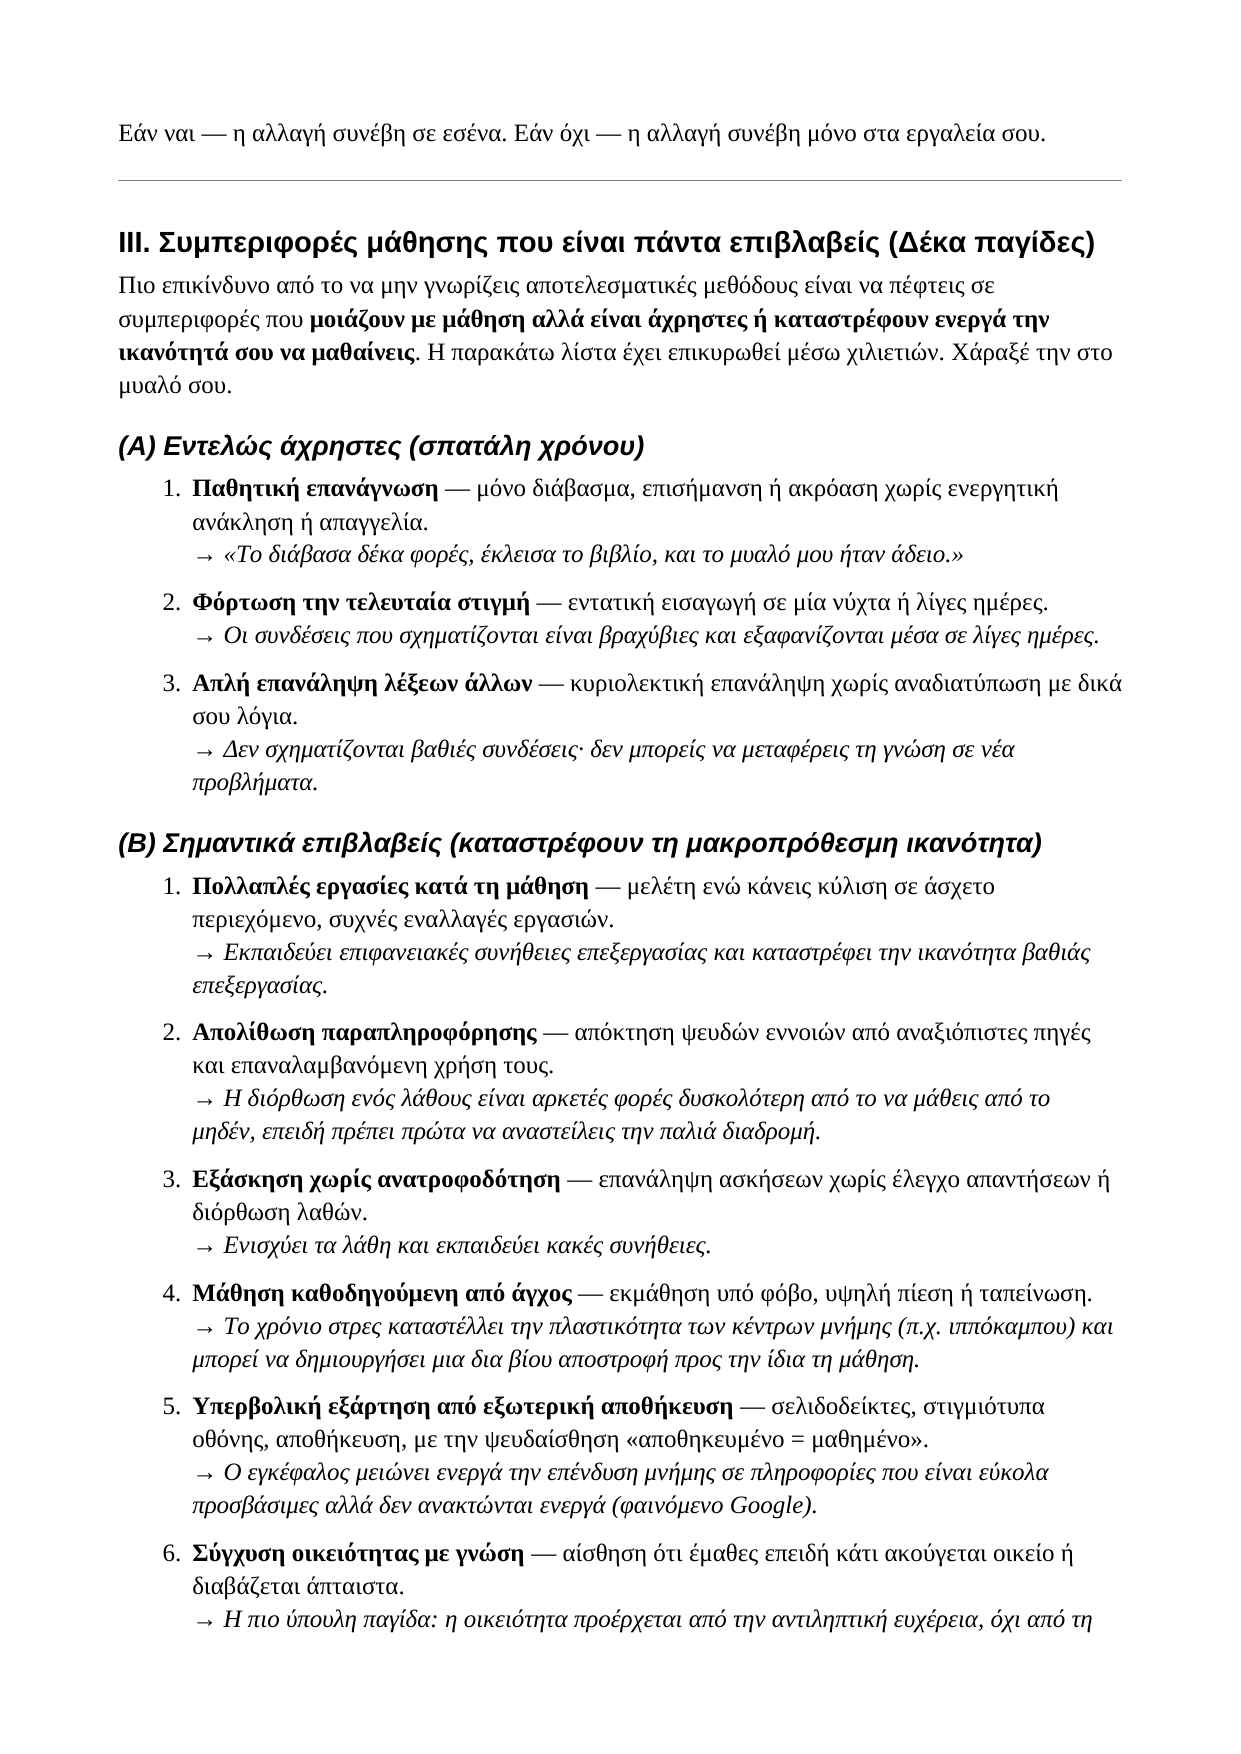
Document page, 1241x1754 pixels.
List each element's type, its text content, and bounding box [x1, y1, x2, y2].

list Φόρτωση την τελευταία στιγμή — εντατική εισαγωγή σε μία νύχτα ή λίγες ημέρες. → Οι συνδέσεις που σχηματίζονται είναι βραχύβιες και εξαφανίζονται μέσα σε λίγες ημέρες. [162, 587, 1122, 649]
list Εξάσκηση χωρίς ανατροφοδότηση — επανάληψη ασκήσεων χωρίς έλεγχο απαντήσεων ή διόρθωση λαθών. → Ενισχύει τα λάθη και εκπαιδεύει κακές συνήθειες. [162, 1164, 1122, 1259]
list Απολίθωση παραπληροφόρησης — απόκτηση ψευδών εννοιών από αναξιόπιστες πηγές και επαναλαμβανόμενη χρήση τους. → Η διόρθωση ενός λάθους είναι αρκετές φορές δυσκολότερη από το να μάθεις από το μηδέν, επειδή πρέπει πρώτα να αναστείλεις την παλιά διαδρομή. [162, 1017, 1122, 1145]
subtitle (Β) Σημαντικά επιβλαβείς (καταστρέφουν τη μακροπρόθεσμη ικανότητα) [118, 827, 1122, 858]
list Σύγχυση οικειότητας με γνώση — αίσθηση ότι έμαθες επειδή κάτι ακούγεται οικείο ή διαβάζεται άπταιστα. → Η πιο ύπουλη παγίδα: η οικειότητα προέρχεται από την αντιληπτική ευχέρεια, όχι από τη [162, 1538, 1122, 1633]
list Υπερβολική εξάρτηση από εξωτερική αποθήκευση — σελιδοδείκτες, στιγμιότυπα οθόνης, αποθήκευση, με την ψευδαίσθηση «αποθηκευμένο = μαθημένο». → Ο εγκέφαλος μειώνει ενεργά την επένδυση μνήμης σε πληροφορίες που είναι εύκολα προσβάσιμες αλλά δεν ανακτώνται ενεργά (φαινόμενο Google). [162, 1391, 1122, 1519]
subtitle III. Συμπεριφορές μάθησης που είναι πάντα επιβλαβείς (Δέκα παγίδες) [118, 224, 1122, 258]
list Παθητική επανάγνωση — μόνο διάβασμα, επισήμανση ή ακρόαση χωρίς ενεργητική ανάκληση ή απαγγελία. → «Το διάβασα δέκα φορές, έκλεισα το βιβλίο, και το μυαλό μου ήταν άδειο.» [162, 473, 1122, 568]
text Πιο επικίνδυνο από το να μην γνωρίζεις αποτελεσματικές μεθόδους είναι να πέφτεις σε συμπεριφορές που μοιάζουν με μάθηση αλλά είναι άχρηστες ή καταστρέφουν ενεργά την ικανότητά σου να μαθαίνεις. Η παρακάτω λίστα έχει επικυρωθεί μέσω χιλιετιών. Χάραξέ την στο μυαλό σου. [118, 271, 1122, 398]
list Απλή επανάληψη λέξεων άλλων — κυριολεκτική επανάληψη χωρίς αναδιατύπωση με δικά σου λόγια. → Δεν σχηματίζονται βαθιές συνδέσεις· δεν μπορείς να μεταφέρεις τη γνώση σε νέα προβλήματα. [162, 668, 1122, 796]
list Πολλαπλές εργασίες κατά τη μάθηση — μελέτη ενώ κάνεις κύλιση σε άσχετο περιεχόμενο, συχνές εναλλαγές εργασιών. → Εκπαιδεύει επιφανειακές συνήθειες επεξεργασίας και καταστρέφει την ικανότητα βαθιάς επεξεργασίας. [162, 871, 1122, 998]
subtitle (Α) Εντελώς άχρηστες (σπατάλη χρόνου) [118, 430, 1122, 461]
list Μάθηση καθοδηγούμενη από άγχος — εκμάθηση υπό φόβο, υψηλή πίεση ή ταπείνωση. → Το χρόνιο στρες καταστέλλει την πλαστικότητα των κέντρων μνήμης (π.χ. ιππόκαμπου) και μπορεί να δημιουργήσει μια δια βίου αποστροφή προς την ίδια τη μάθηση. [162, 1278, 1122, 1372]
text Εάν ναι — η αλλαγή συνέβη σε εσένα. Εάν όχι — η αλλαγή συνέβη μόνο στα εργαλεία σου. [118, 118, 1122, 147]
